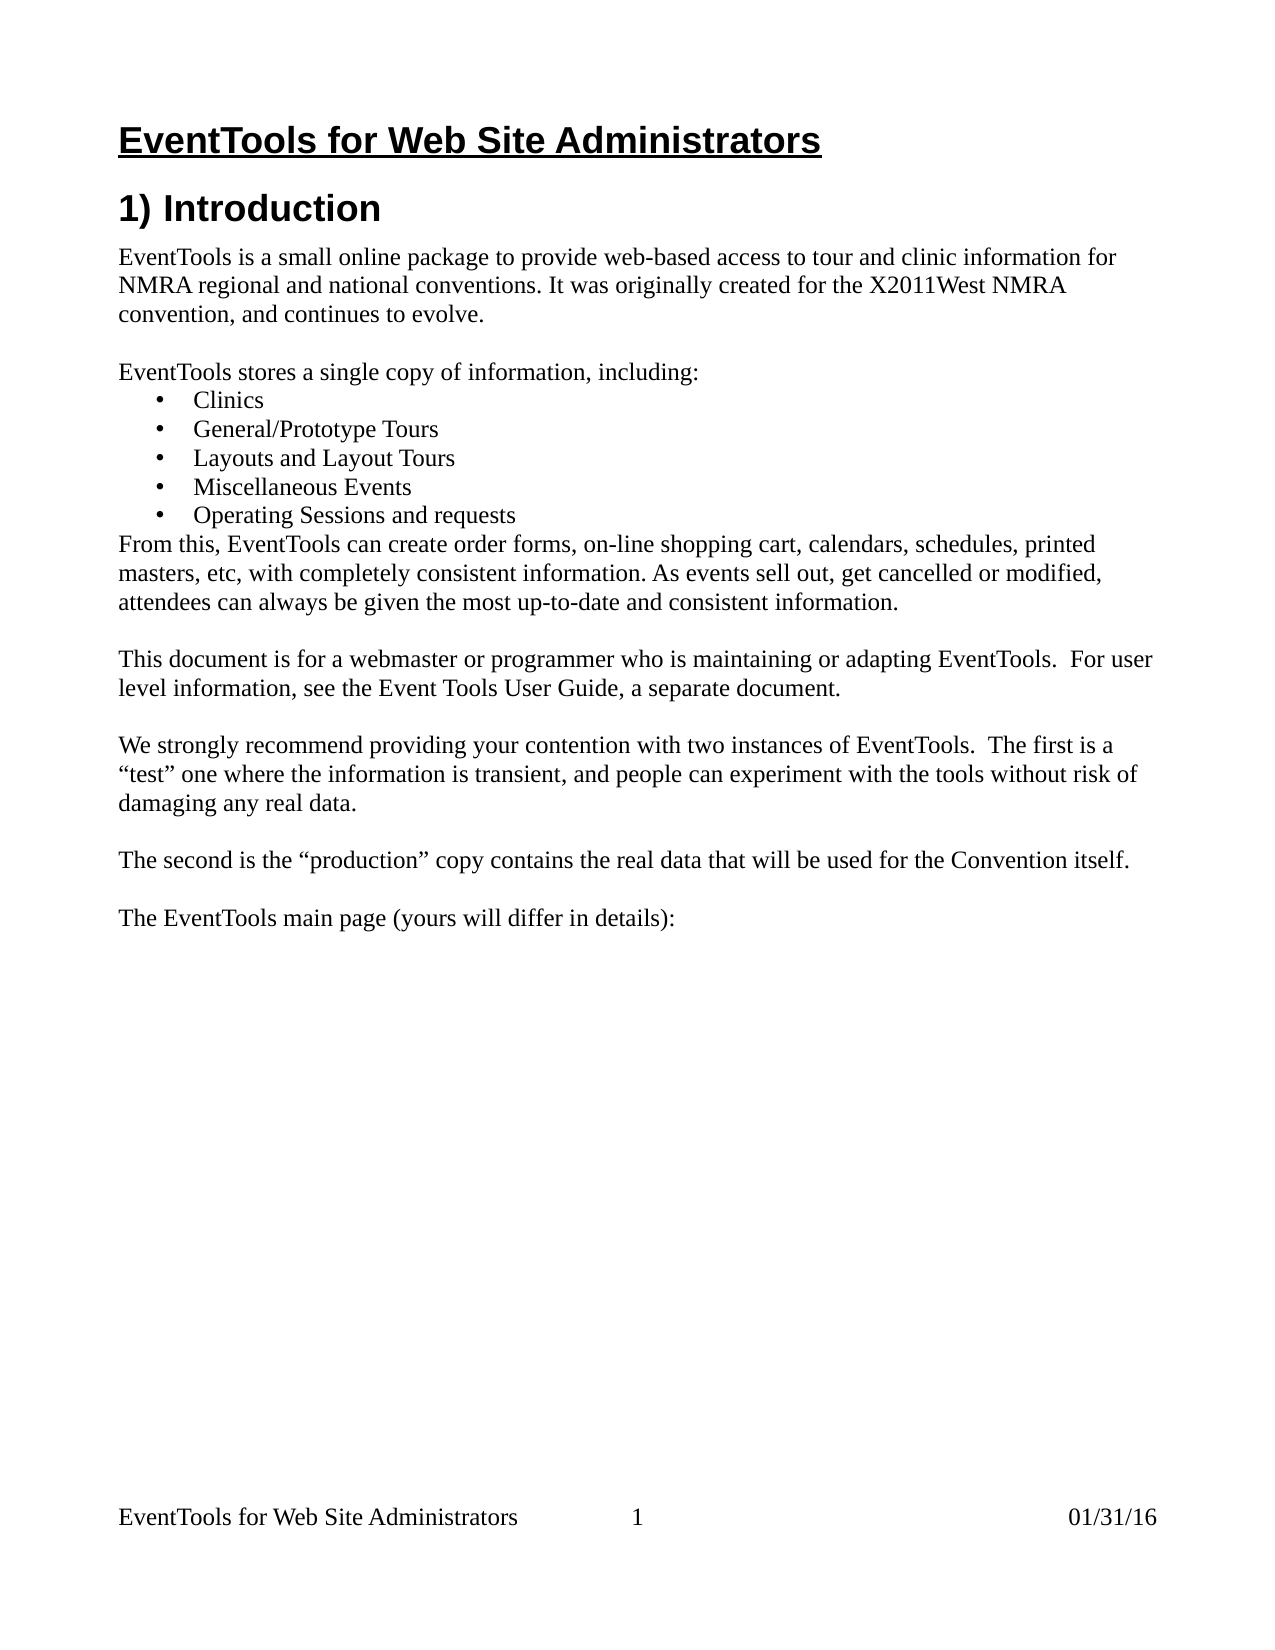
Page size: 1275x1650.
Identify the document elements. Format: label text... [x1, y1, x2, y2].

title EventTools for Web Site Administrators [118, 118, 1157, 161]
text From this, EventTools can create order forms, on-line shopping cart, calendars, schedules, printed masters, etc, with completely consistent information. As events sell out, get cancelled or modified, attendees can always be given the most up-to-date and consistent information. [118, 529, 1157, 616]
subtitle Introduction [118, 186, 1157, 229]
list Miscellaneous Events [156, 472, 1157, 501]
text EventTools is a small online package to provide web-based access to tour and clinic information for NMRA regional and national conventions. It was originally created for the X2011West NMRA convention, and continues to evolve. [118, 242, 1157, 328]
list Operating Sessions and requests [156, 501, 1157, 529]
text This document is for a webmaster or programmer who is maintaining or adapting EventTools. For user level information, see the Event Tools User Guide, a separate document. [118, 644, 1157, 702]
text The EventTools main page (yours will differ in details): [118, 903, 1157, 932]
text We strongly recommend providing your contention with two instances of EventTools. The first is a “test” one where the information is transient, and people can experiment with the tools without risk of damaging any real data. [118, 731, 1157, 817]
list Layouts and Layout Tours [156, 443, 1157, 472]
text The second is the “production” copy contains the real data that will be used for the Convention itself. [118, 846, 1157, 874]
text EventTools stores a single copy of information, including: [118, 357, 1157, 386]
list General/Prototype Tours [156, 414, 1157, 443]
list Clinics [156, 386, 1157, 414]
